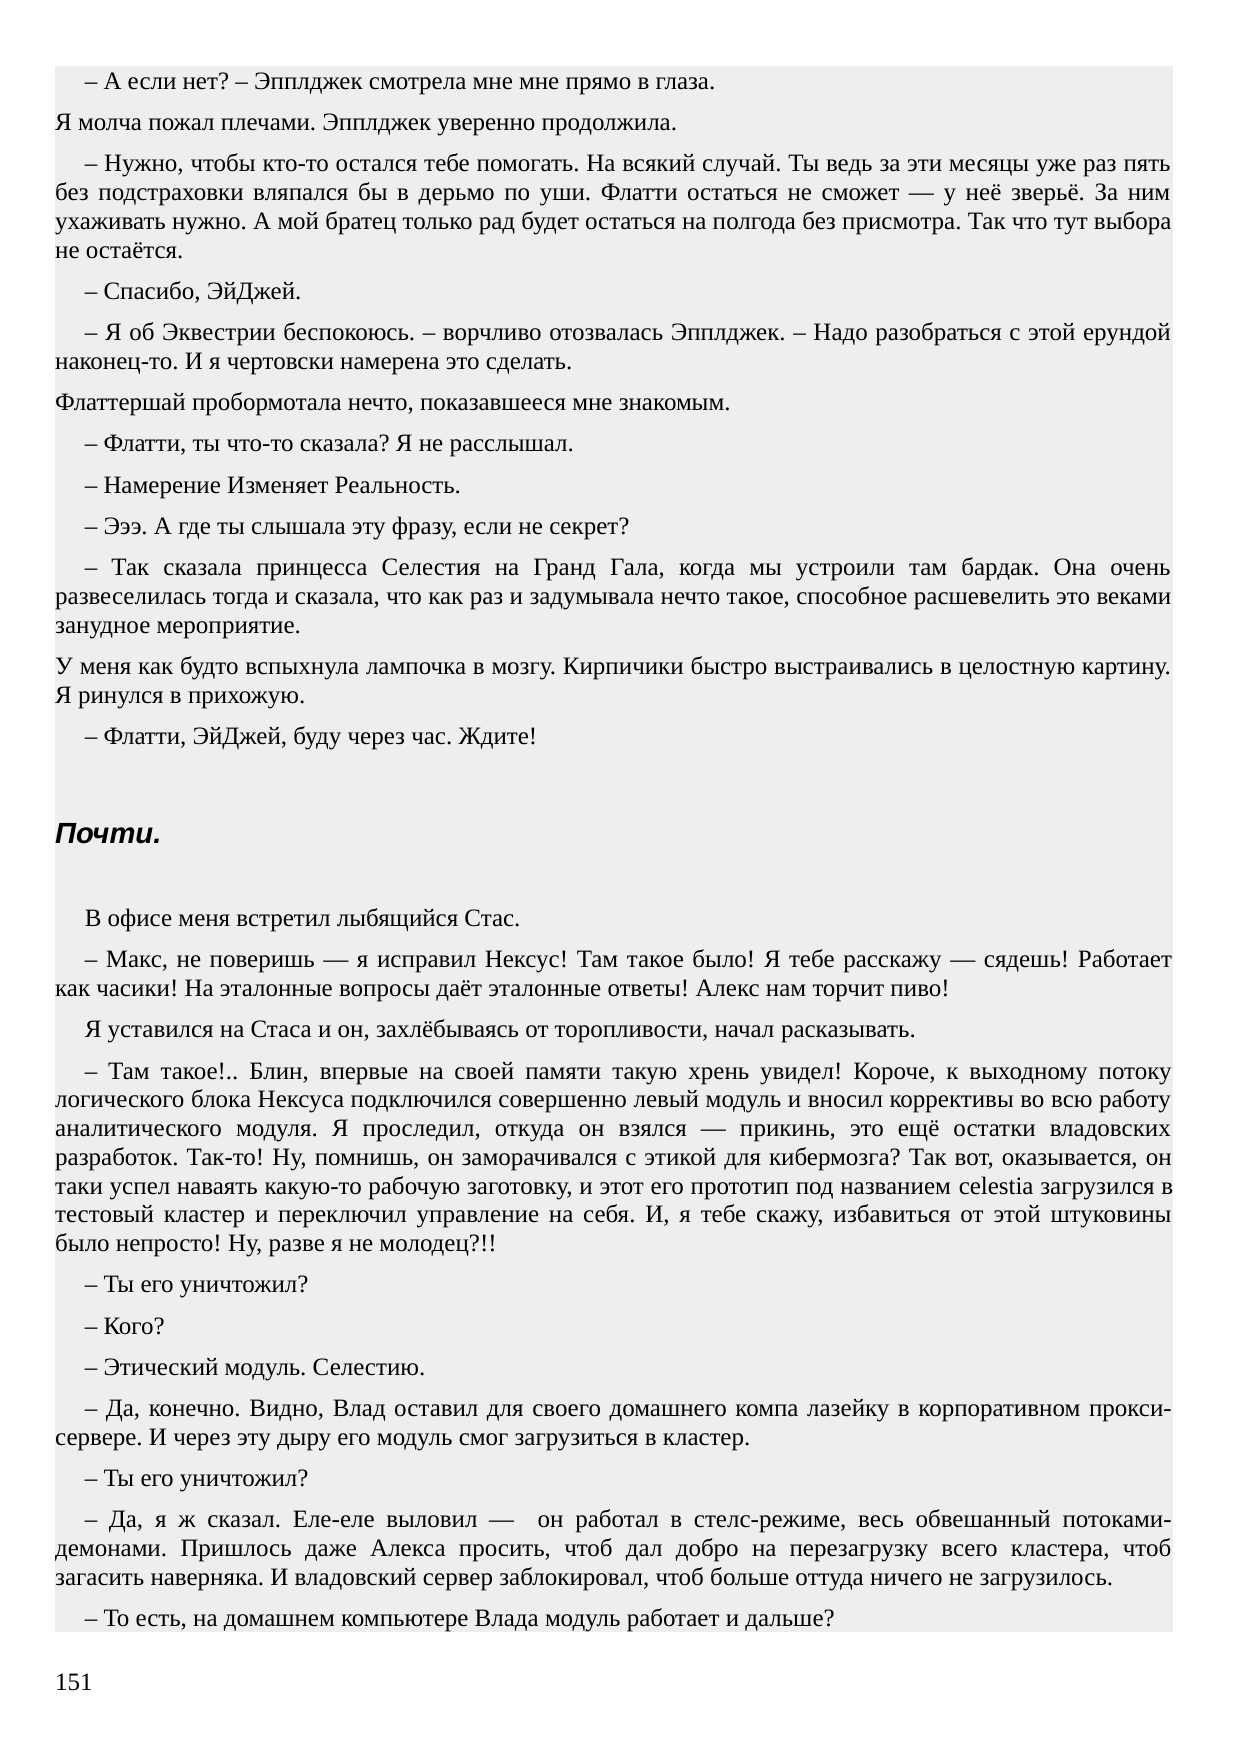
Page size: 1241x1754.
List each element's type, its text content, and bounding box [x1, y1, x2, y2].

text – Я об Эквестрии беспокоюсь. – ворчливо отозвалась Эпплджек. – Надо разобраться с этой ерундой наконец-то. И я чертовски намерена это сделать. [55, 317, 1173, 375]
text – Макс, не поверишь — я исправил Нексус! Там такое было! Я тебе расскажу — сядешь! Работает как часики! На эталонные вопросы даёт эталонные ответы! Алекс нам торчит пиво! [55, 944, 1173, 1002]
text – Этический модуль. Селестию. [55, 1352, 1173, 1381]
text – Там такое!.. Блин, впервые на своей памяти такую хрень увидел! Короче, к выходному потоку логического блока Нексуса подключился совершенно левый модуль и вносил коррективы во всю работу аналитического модуля. Я проследил, откуда он взялся — прикинь, это ещё остатки владовских разработок. Так-то! Ну, помнишь, он заморачивался с этикой для кибермозга? Так вот, оказывается, он таки успел наваять какую-то рабочую заготовку, и этот его прототип под названием celestia загрузился в тестовый кластер и переключил управление на себя. И, я тебе скажу, избавиться от этой штуковины было непросто! Ну, разве я не молодец?!! [55, 1056, 1173, 1257]
text – То есть, на домашнем компьютере Влада модуль работает и дальше? [55, 1603, 1173, 1632]
text – Эээ. А где ты слышала эту фразу, если не секрет? [55, 511, 1173, 540]
text – Да, я ж сказал. Еле-еле выловил — он работал в стелс-режиме, весь обвешанный потоками-демонами. Пришлось даже Алекса просить, чтоб дал добро на перезагрузку всего кластера, чтоб загасить наверняка. И владовский сервер заблокировал, чтоб больше оттуда ничего не загрузилось. [55, 1504, 1173, 1591]
text – Ты его уничтожил? [55, 1269, 1173, 1298]
list Я молча пожал плечами. Эпплджек уверенно продолжила. [55, 107, 1173, 136]
text В офисе меня встретил лыбящийся Стас. [55, 903, 1173, 932]
text – Да, конечно. Видно, Влад оставил для своего домашнего компа лазейку в корпоративном прокси-сервере. И через эту дыру его модуль смог загрузиться в кластер. [55, 1393, 1173, 1451]
text – Нужно, чтобы кто-то остался тебе помогать. На всякий случай. Ты ведь за эти месяцы уже раз пять без подстраховки вляпался бы в дерьмо по уши. Флатти остаться не сможет — у неё зверьё. За ним ухаживать нужно. А мой братец только рад будет остаться на полгода без присмотра. Так что тут выбора не остаётся. [55, 148, 1173, 263]
text – Ты его уничтожил? [55, 1463, 1173, 1492]
list У меня как будто вспыхнула лампочка в мозгу. Кирпичики быстро выстраивались в целостную картину. Я ринулся в прихожую. [55, 651, 1173, 708]
text – Флатти, ты что-то сказала? Я не расслышал. [55, 428, 1173, 457]
text – Флатти, ЭйДжей, буду через час. Ждите! [55, 721, 1173, 750]
text Я уставился на Стаса и он, захлёбываясь от торопливости, начал расказывать. [55, 1014, 1173, 1043]
text – Так сказала принцесса Селестия на Гранд Гала, когда мы устроили там бардак. Она очень развеселилась тогда и сказала, что как раз и задумывала нечто такое, способное расшевелить это веками занудное мероприятие. [55, 552, 1173, 638]
text – Спасибо, ЭйДжей. [55, 276, 1173, 305]
text – Кого? [55, 1311, 1173, 1339]
subtitle Почти. [55, 816, 1173, 849]
text – Намерение Изменяет Реальность. [55, 470, 1173, 498]
text – А если нет? – Эпплджек смотрела мне мне прямо в глаза. [55, 66, 1173, 95]
list Флаттершай пробормотала нечто, показавшееся мне знакомым. [55, 387, 1173, 416]
